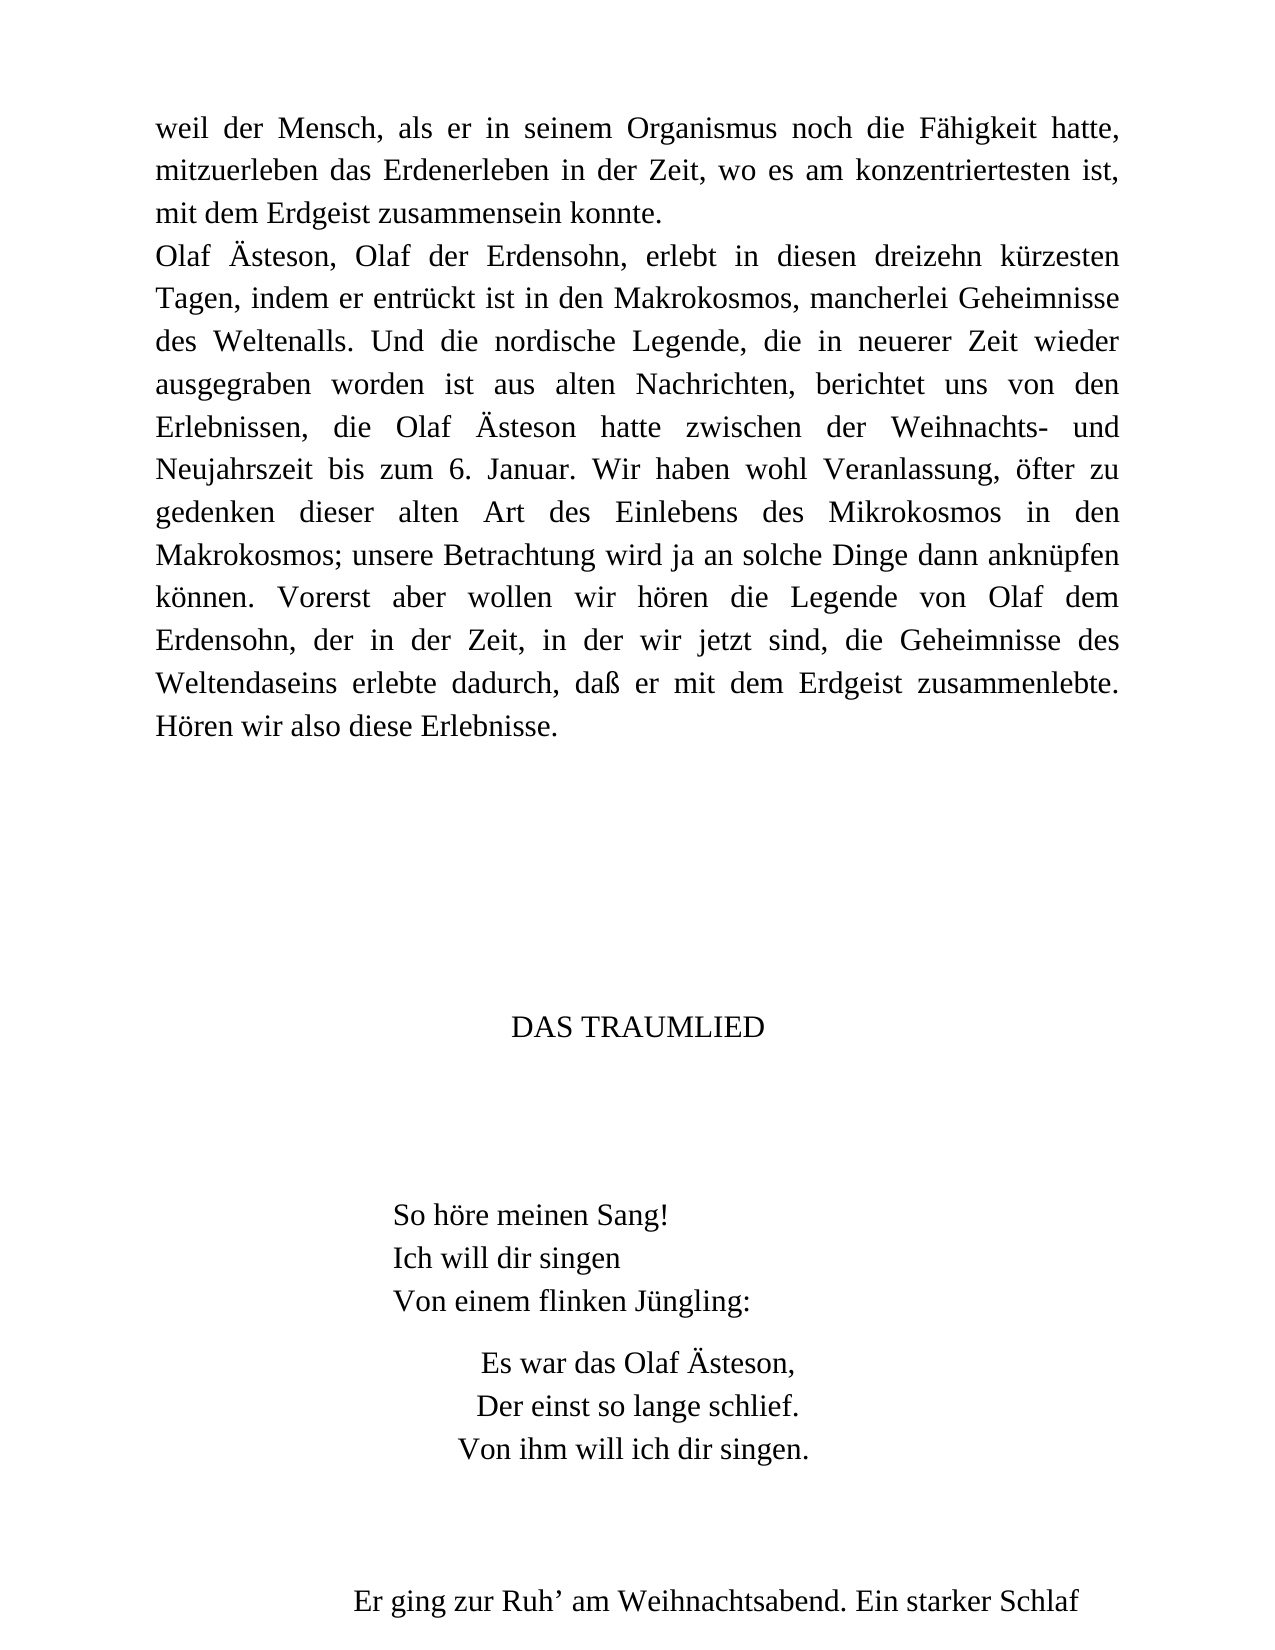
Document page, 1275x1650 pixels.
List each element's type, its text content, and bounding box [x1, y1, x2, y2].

subtitle DAS TRAUMLIED [155, 1008, 1121, 1044]
text Ich will dir singen [393, 1239, 1121, 1275]
text Es war das Olaf Ästeson, Der einst so lange schlief. [155, 1344, 1121, 1423]
text Von ihm will ich dir singen. [457, 1431, 1121, 1466]
text weil der Mensch, als er in seinem Organismus noch die Fähigkeit hatte, mitzuerleben das Erdenerleben in der Zeit, wo es am konzentriertesten ist, mit dem Erdgeist zusammensein konnte. [155, 109, 1121, 230]
text Er ging zur Ruh’ am Weihnachtsabend. Ein starker Schlaf [351, 1582, 1121, 1618]
text So höre meinen Sang! [393, 1196, 1121, 1232]
text Von einem flinken Jüngling: [393, 1282, 1121, 1318]
text Olaf Ästeson, Olaf der Erdensohn, erlebt in diesen dreizehn kürzesten Tagen, indem er entrückt ist in den Makrokosmos, mancherlei Geheimnisse des Weltenalls. Und die nordische Legende, die in neuerer Zeit wieder ausgegraben worden ist aus alten Nachrichten, berichtet uns von den Erlebnissen, die Olaf Ästeson hatte zwischen der Weihnachts- und Neujahrszeit bis zum 6. Januar. Wir haben wohl Veranlassung, öfter zu gedenken dieser alten Art des Einlebens des Mikrokosmos in den Makrokosmos; unsere Betrachtung wird ja an solche Dinge dann anknüpfen können. Vorerst aber wollen wir hören die Legende von Olaf dem Erdensohn, der in der Zeit, in der wir jetzt sind, die Geheimnisse des Weltendaseins erlebte dadurch, daß er mit dem Erdgeist zusammenlebte. Hören wir also diese Erlebnisse. [155, 237, 1121, 743]
